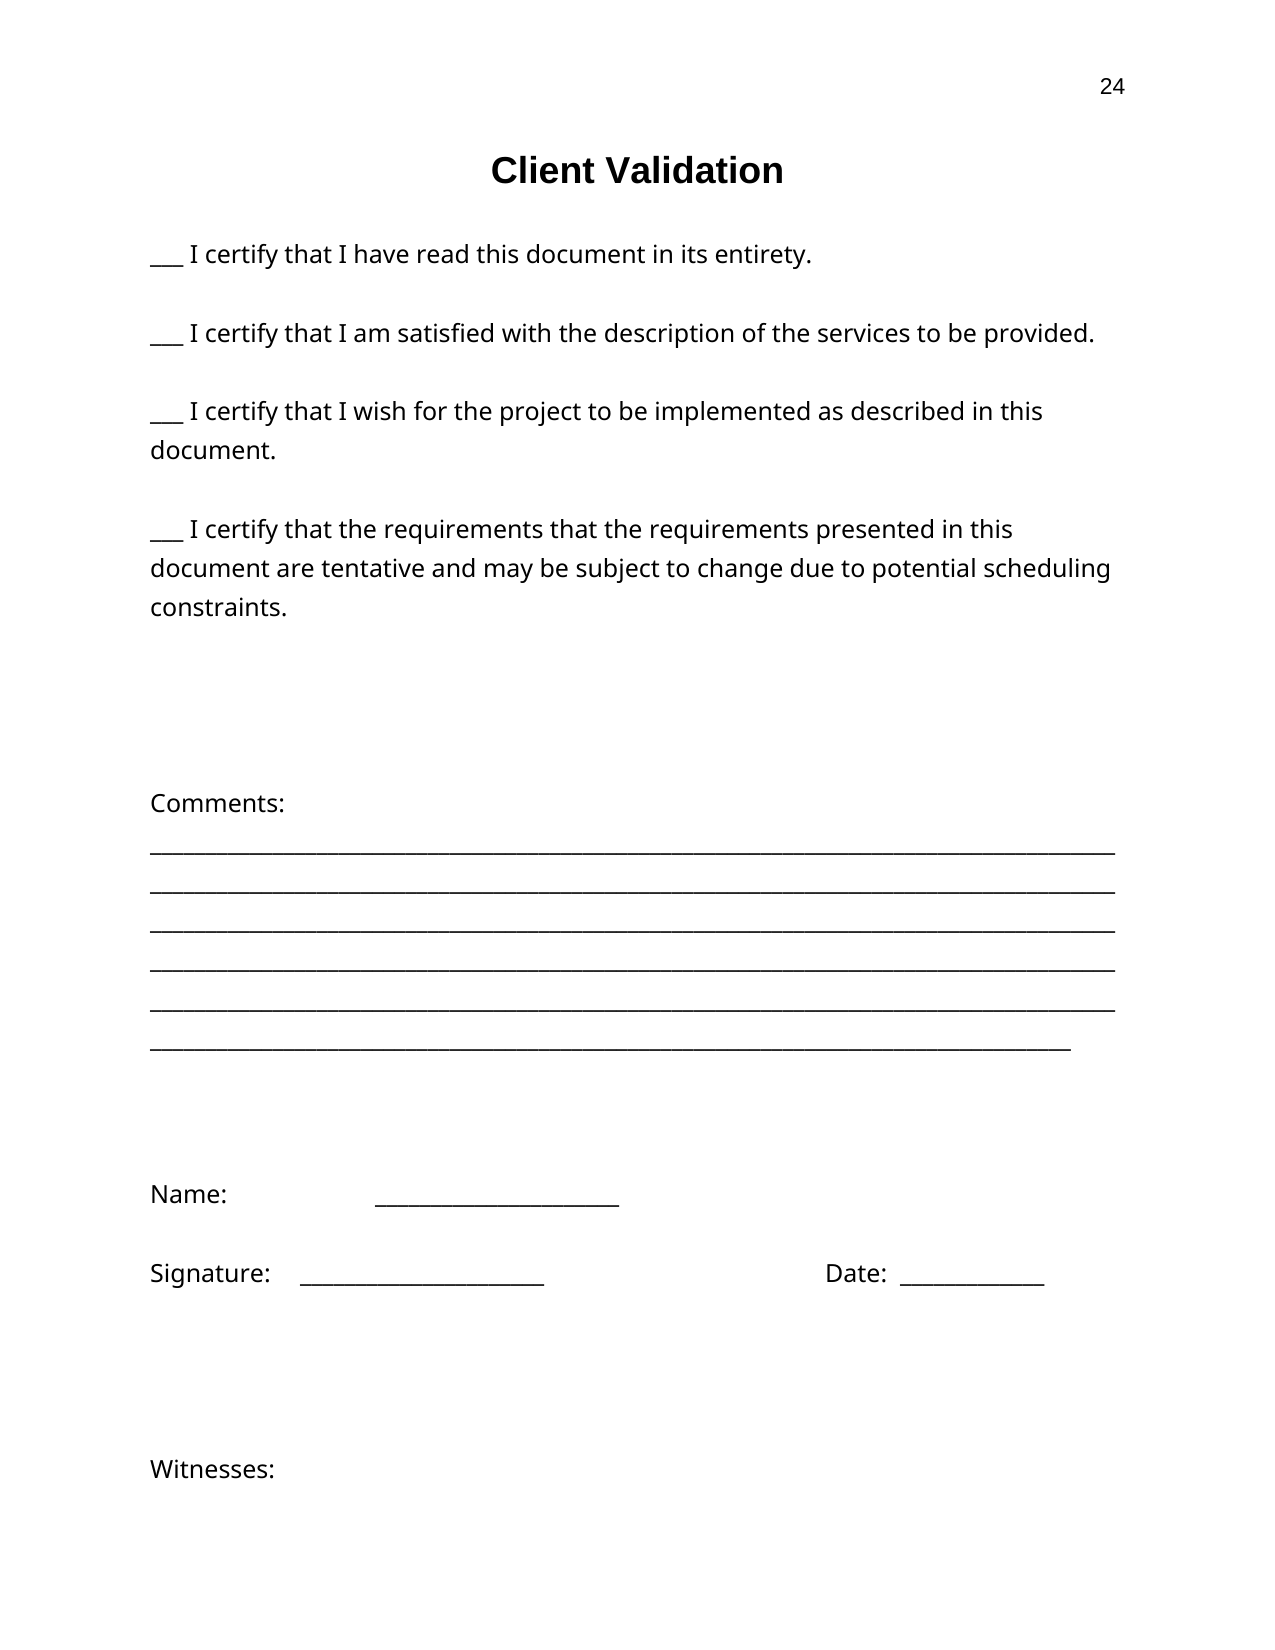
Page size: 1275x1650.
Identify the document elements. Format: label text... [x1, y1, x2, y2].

text ___ I certify that the requirements that the requirements presented in this document are tentative and may be subject to change due to potential scheduling constraints. [150, 511, 1125, 624]
text Witnesses: [150, 1451, 1125, 1485]
text ___ I certify that I am satisfied with the description of the services to be provided. [150, 315, 1125, 349]
text ___ I certify that I have read this document in its entirety. [150, 237, 1125, 271]
text Name: ______________________ [150, 1177, 1125, 1211]
text ___ I certify that I wish for the project to be implemented as described in this document. [150, 394, 1125, 467]
text ______________________________________________________________________________________________________________________________________________________________________________________________________________________________________________________________________________________________________________________________________________________________________________________________________________________________________________________________________________________________________________________________________ [150, 824, 1125, 1054]
text Comments: [150, 785, 1125, 819]
text Signature: ______________________ Date: _____________ [150, 1255, 1125, 1289]
text Client Validation [150, 150, 1125, 192]
